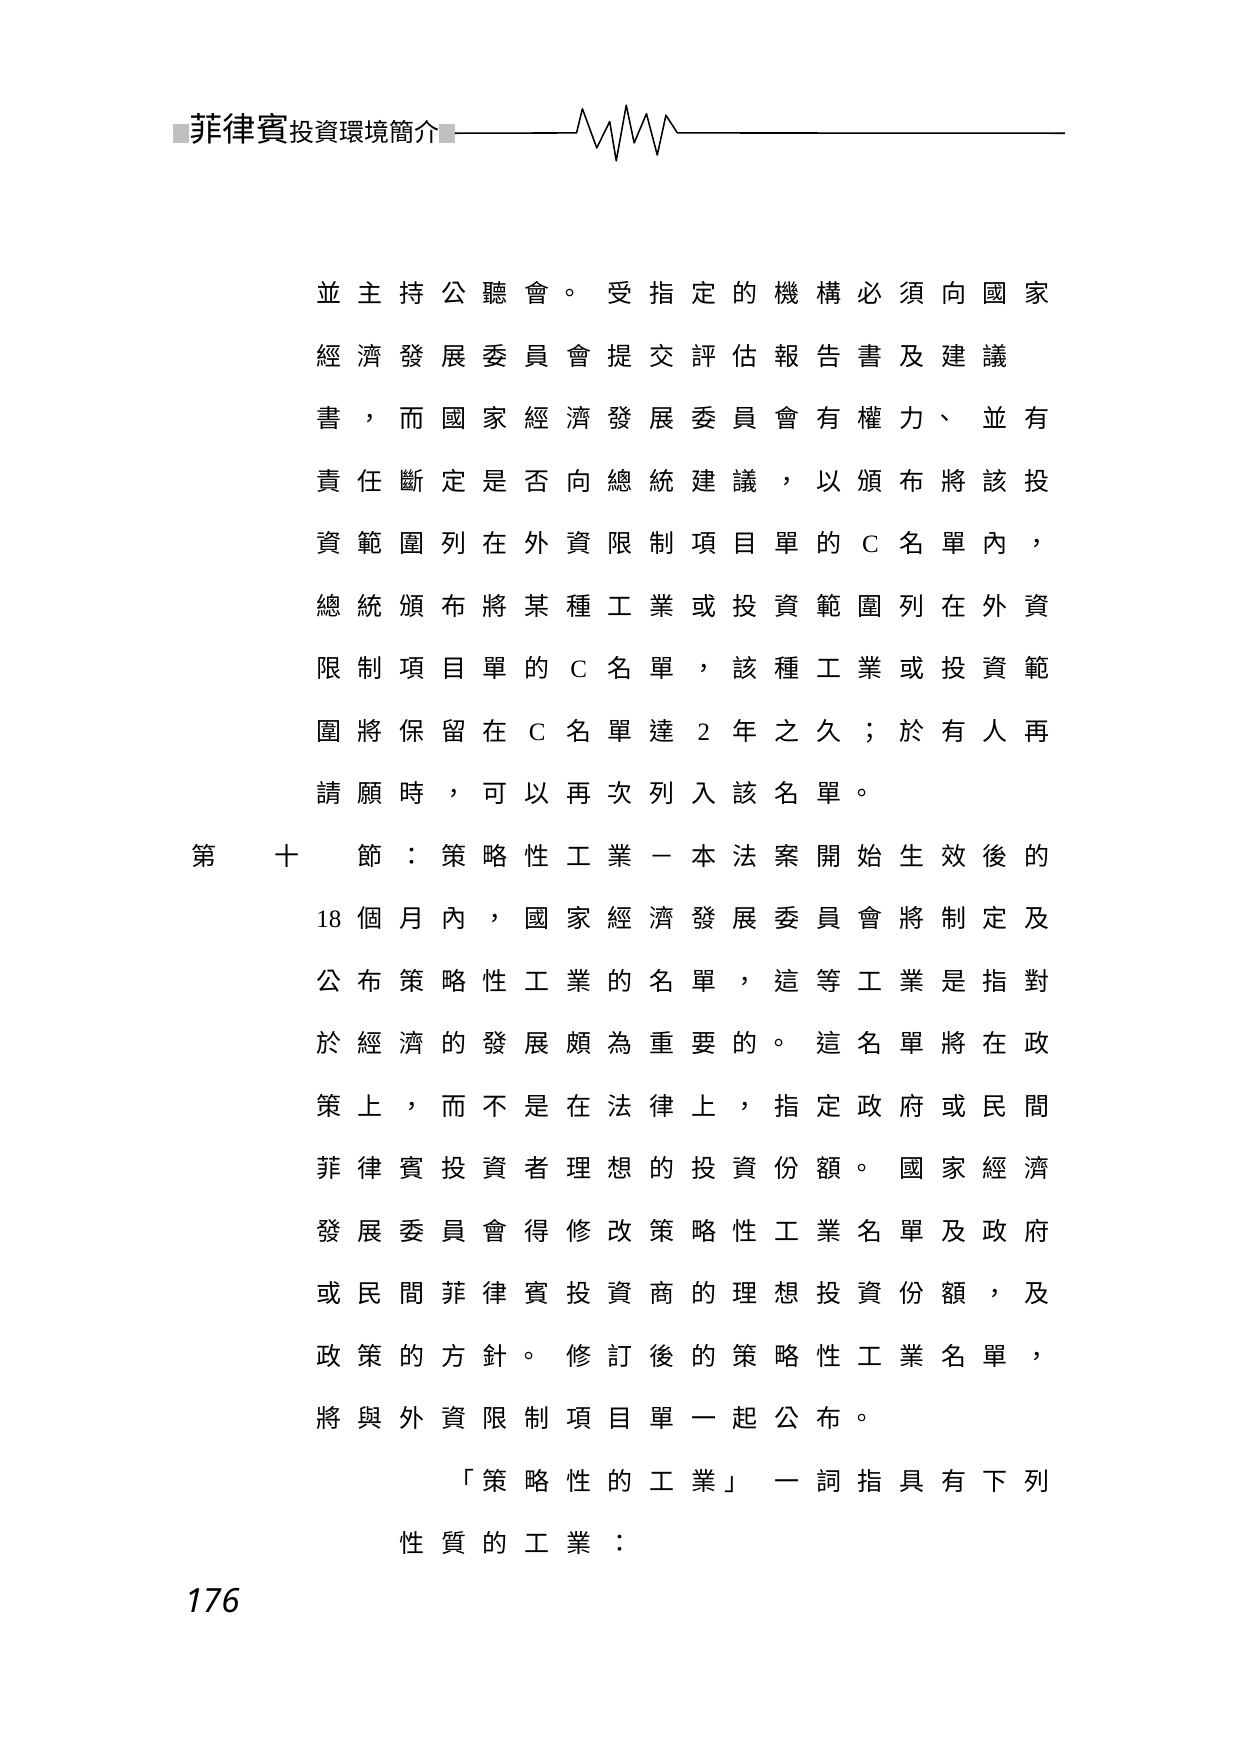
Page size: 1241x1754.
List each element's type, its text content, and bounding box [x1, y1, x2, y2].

text 「策略性的工業」一詞指具有下列性質的工業： [355, 1438, 1058, 1563]
text 並主持公聽會。受指定的機構必須向國家經濟發展委員會提交評估報告書及建議書，而國家經濟發展委員會有權力、並有責任斷定是否向總統建議，以頒布將該投資範圍列在外資限制項目單的C名單內，總統頒布將某種工業或投資範圍列在外資限制項目單的C名單，該種工業或投資範圍將保留在C名單達2年之久；於有人再請願時，可以再次列入該名單。 [306, 250, 1058, 813]
text 第 十 節：策略性工業－本法案開始生效後的18個月內，國家經濟發展委員會將制定及公布策略性工業的名單，這等工業是指對於經濟的發展頗為重要的。這名單將在政策上，而不是在法律上，指定政府或民間菲律賓投資者理想的投資份額。國家經濟發展委員會得修改策略性工業名單及政府或民間菲律賓投資商的理想投資份額，及政策的方針。修訂後的策略性工業名單，將與外資限制項目單一起公布。 [183, 813, 1058, 1438]
